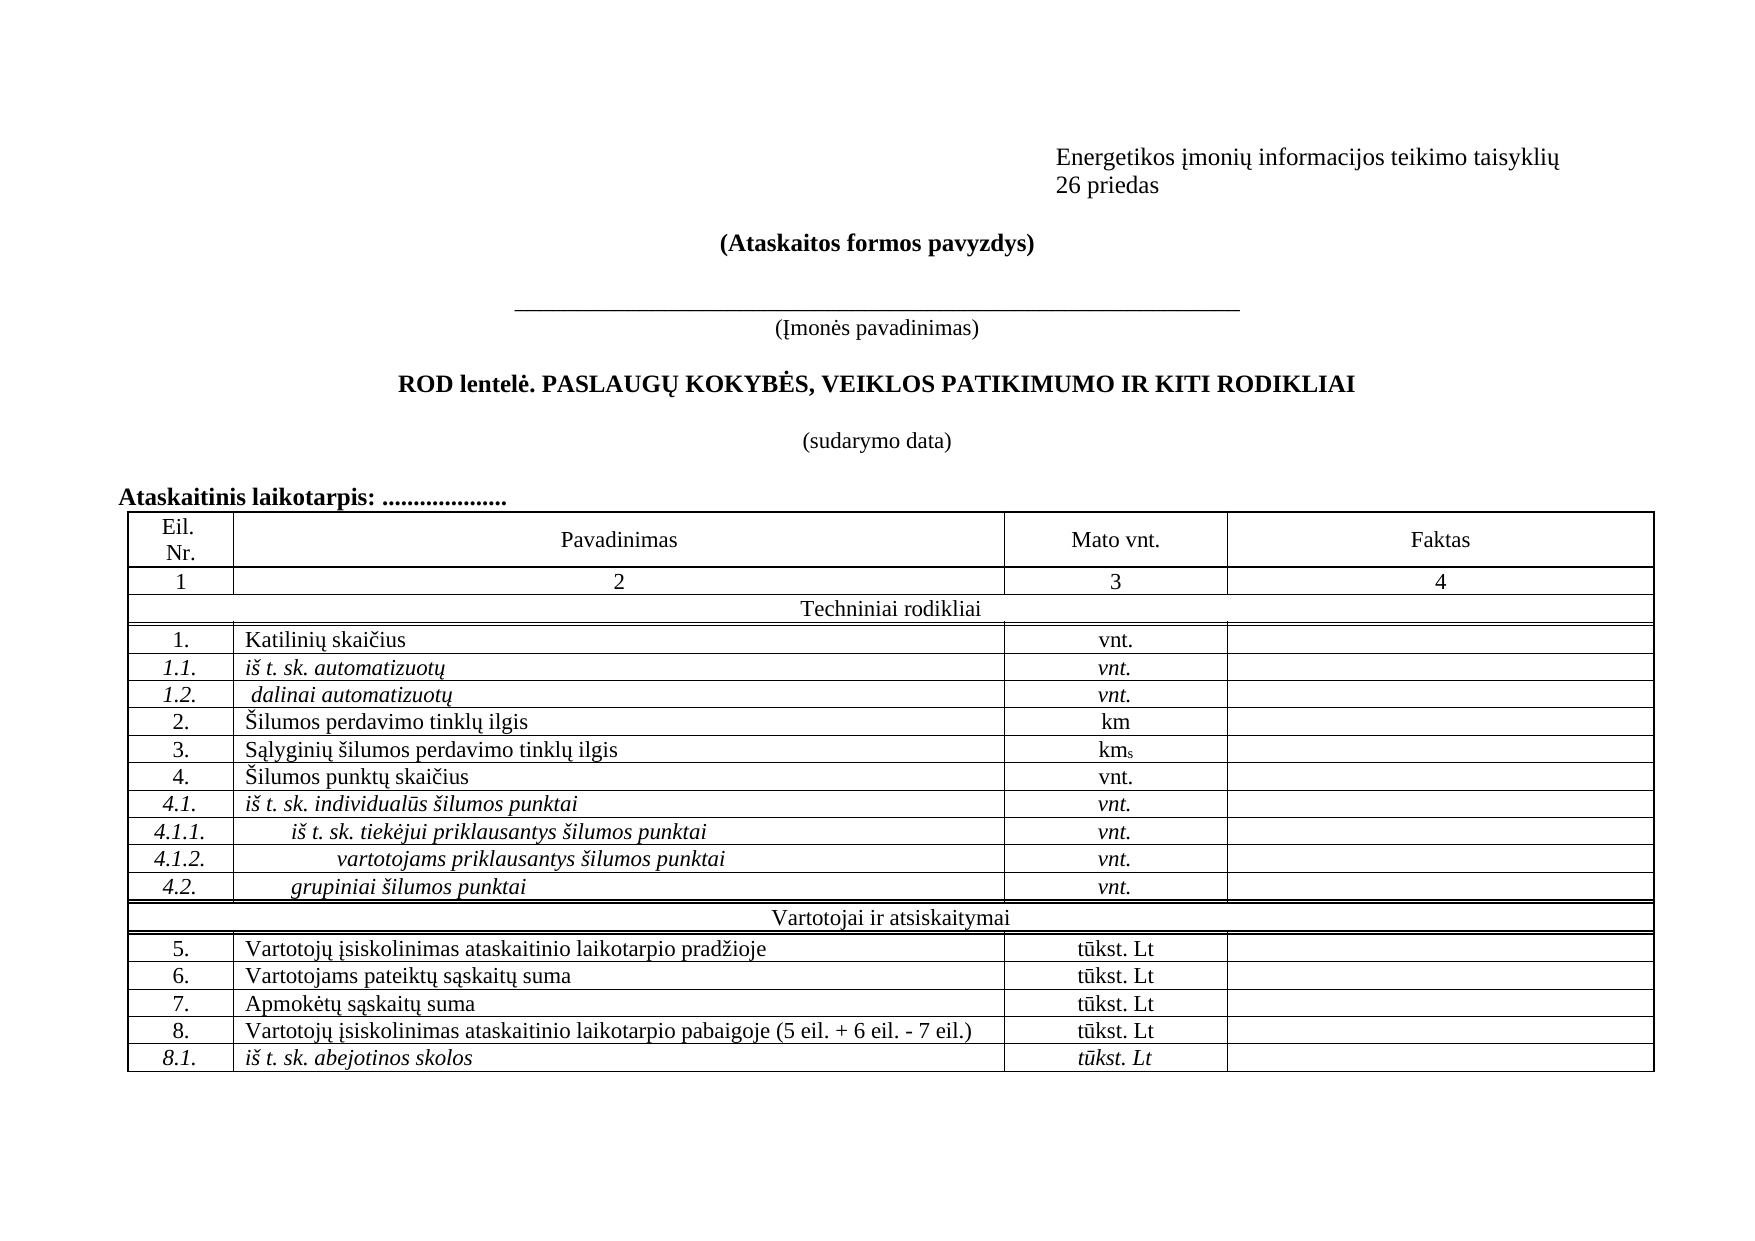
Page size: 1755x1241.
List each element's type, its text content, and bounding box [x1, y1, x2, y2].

table_cell vnt. [1005, 626, 1227, 652]
text 26 priedas [1056, 171, 1636, 199]
table_cell iš t. sk. abejotinos skolos [234, 1044, 1004, 1071]
table_cell 8. [129, 1017, 233, 1043]
table_cell [1228, 1044, 1653, 1071]
table_cell 4.1.2. [129, 845, 233, 872]
table_cell kms [1005, 736, 1227, 762]
table_cell vnt. [1005, 818, 1227, 844]
table_cell 1.1. [129, 654, 233, 680]
table_cell vnt. [1005, 845, 1227, 872]
table_cell 3. [129, 736, 233, 762]
table_cell iš t. sk. automatizuotų [234, 654, 1004, 680]
table_cell 2. [129, 708, 233, 735]
table_cell vnt. [1005, 873, 1227, 899]
table_cell Vartotojų įsiskolinimas ataskaitinio laikotarpio pabaigoje (5 eil. + 6 eil. - 7 eil.) [234, 1017, 1004, 1043]
table_cell 1 [129, 568, 233, 594]
table_cell [1228, 990, 1653, 1016]
table_cell vnt. [1005, 763, 1227, 789]
table_cell 6. [129, 962, 233, 988]
table_cell Apmokėtų sąskaitų suma [234, 990, 1004, 1016]
table_cell [1228, 1017, 1653, 1043]
table_cell 1.2. [129, 681, 233, 707]
table_header Mato vnt. [1005, 513, 1227, 566]
table_cell [1228, 791, 1653, 817]
table_cell 4 [1228, 568, 1653, 594]
table_cell Šilumos perdavimo tinklų ilgis [234, 708, 1004, 735]
table_cell grupiniai šilumos punktai [234, 873, 1004, 899]
text Ataskaitinis laikotarpis: .................... [118, 482, 1636, 511]
table_cell [1228, 708, 1653, 735]
table_cell [1228, 763, 1653, 789]
table_cell [1228, 818, 1653, 844]
table_cell tūkst. Lt [1005, 935, 1227, 961]
table_cell 8.1. [129, 1044, 233, 1071]
table_cell [1228, 873, 1653, 899]
table_cell [1228, 845, 1653, 872]
table_cell vnt. [1005, 791, 1227, 817]
table_cell 7. [129, 990, 233, 1016]
table_cell vnt. [1005, 654, 1227, 680]
text __________________________________________________________ [118, 286, 1636, 314]
table_cell Šilumos punktų skaičius [234, 763, 1004, 789]
text Energetikos įmonių informacijos teikimo taisyklių [1056, 142, 1636, 171]
table_cell iš t. sk. tiekėjui priklausantys šilumos punktai [234, 818, 1004, 844]
table_cell tūkst. Lt [1005, 1017, 1227, 1043]
table_cell vnt. [1005, 681, 1227, 707]
table_cell [1228, 681, 1653, 707]
table_header Eil. Nr. [129, 513, 233, 566]
table_cell 1. [129, 626, 233, 652]
table_cell 5. [129, 935, 233, 961]
table_cell Vartotojų įsiskolinimas ataskaitinio laikotarpio pradžioje [234, 935, 1004, 961]
table_header Faktas [1228, 513, 1653, 566]
table_cell km [1005, 708, 1227, 735]
table_cell tūkst. Lt [1005, 990, 1227, 1016]
text ROD lentelė. PASLAUGŲ KOKYBĖS, VEIKLOS PATIKIMUMO IR KITI RODIKLIAI [118, 369, 1636, 398]
table_cell tūkst. Lt [1005, 1044, 1227, 1071]
table_cell Sąlyginių šilumos perdavimo tinklų ilgis [234, 736, 1004, 762]
table_cell Techniniai rodikliai [129, 595, 1653, 621]
text (Įmonės pavadinimas) [118, 314, 1636, 341]
table_cell [1228, 654, 1653, 680]
table_cell 4.2. [129, 873, 233, 899]
table_cell 3 [1005, 568, 1227, 594]
table_header Pavadinimas [234, 513, 1004, 566]
table_cell Vartotojams pateiktų sąskaitų suma [234, 962, 1004, 988]
table_cell iš t. sk. individualūs šilumos punktai [234, 791, 1004, 817]
table_cell dalinai automatizuotų [234, 681, 1004, 707]
table_cell 2 [234, 568, 1004, 594]
table_cell Vartotojai ir atsiskaitymai [129, 904, 1653, 930]
text (Ataskaitos formos pavyzdys) [118, 228, 1636, 257]
table_cell tūkst. Lt [1005, 962, 1227, 988]
table_cell [1228, 626, 1653, 652]
table_cell 4.1. [129, 791, 233, 817]
table_cell vartotojams priklausantys šilumos punktai [234, 845, 1004, 872]
table_cell [1228, 962, 1653, 988]
table_cell [1228, 736, 1653, 762]
text (sudarymo data) [118, 427, 1636, 453]
table_cell 4.1.1. [129, 818, 233, 844]
table_cell Katilinių skaičius [234, 626, 1004, 652]
table_cell [1228, 935, 1653, 961]
table_cell 4. [129, 763, 233, 789]
